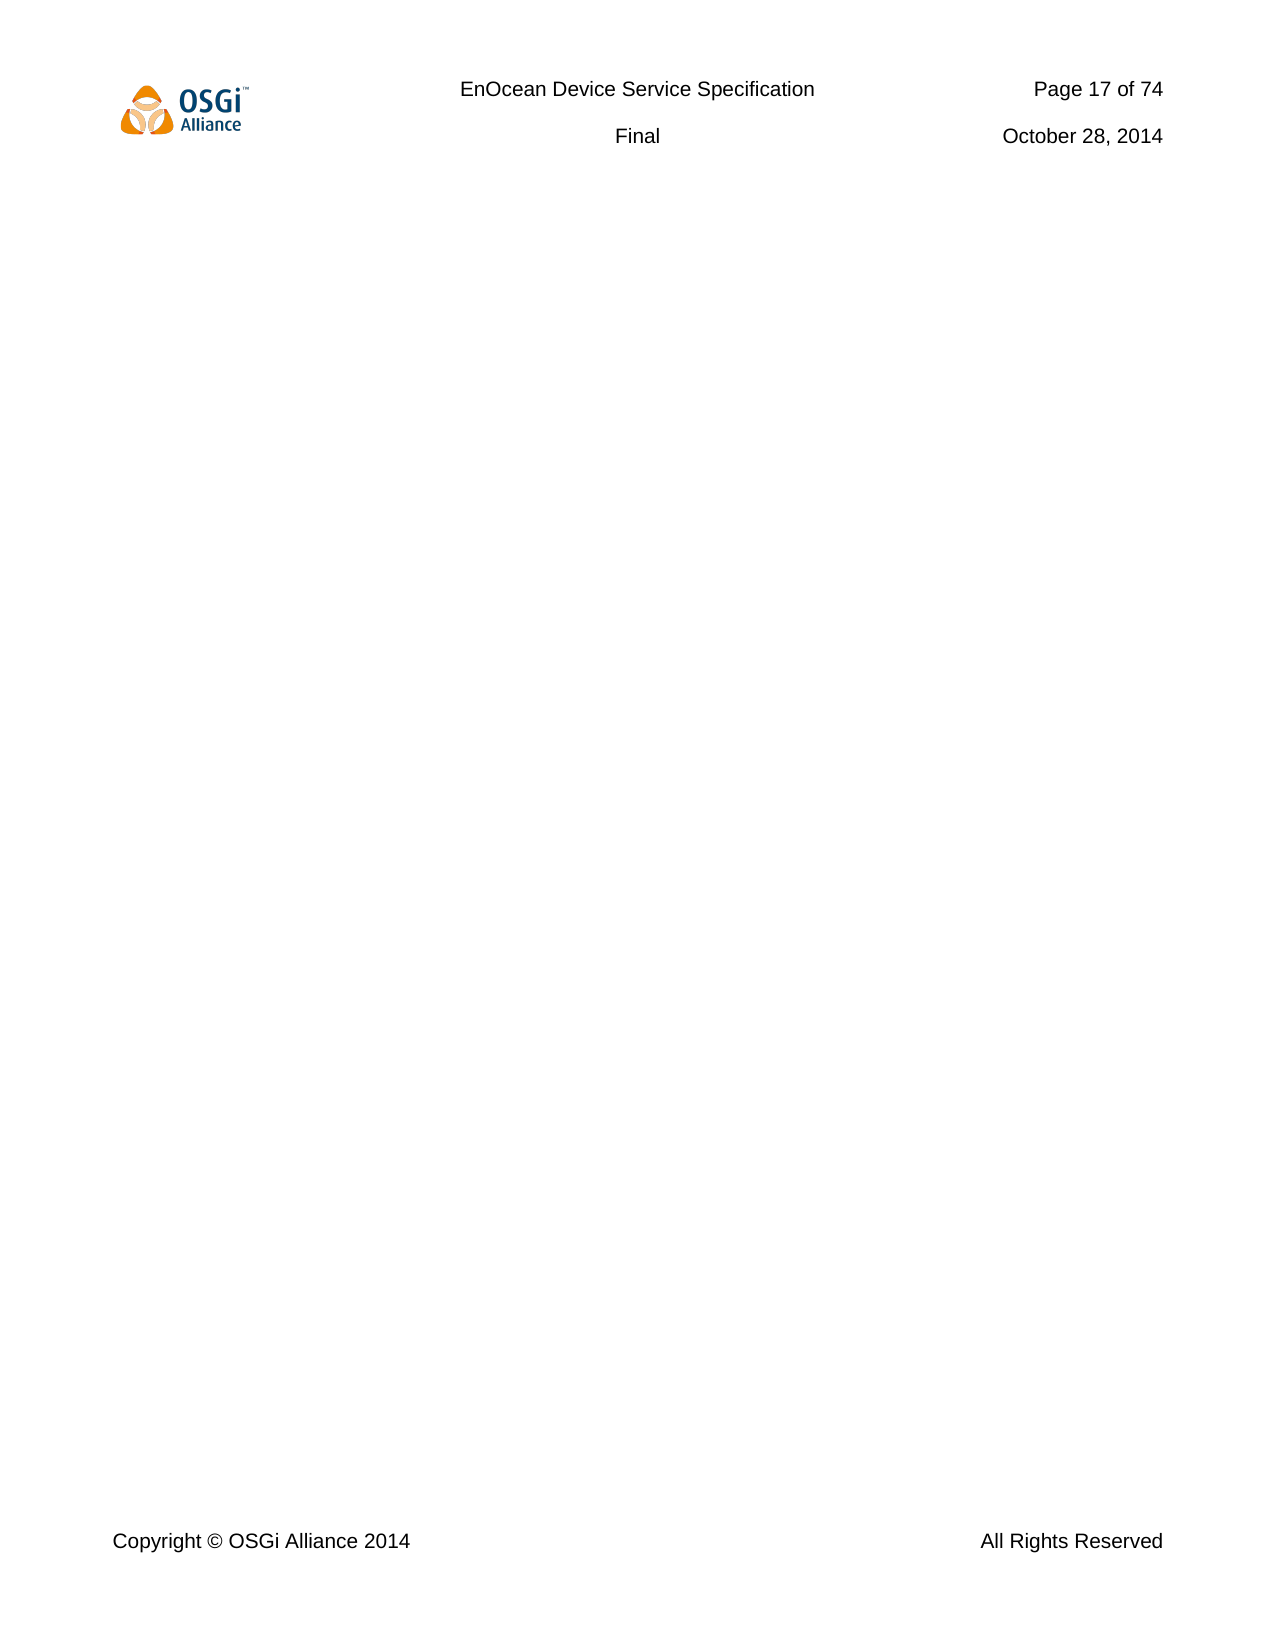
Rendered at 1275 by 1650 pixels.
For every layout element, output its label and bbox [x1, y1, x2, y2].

picture [113, 78, 257, 142]
